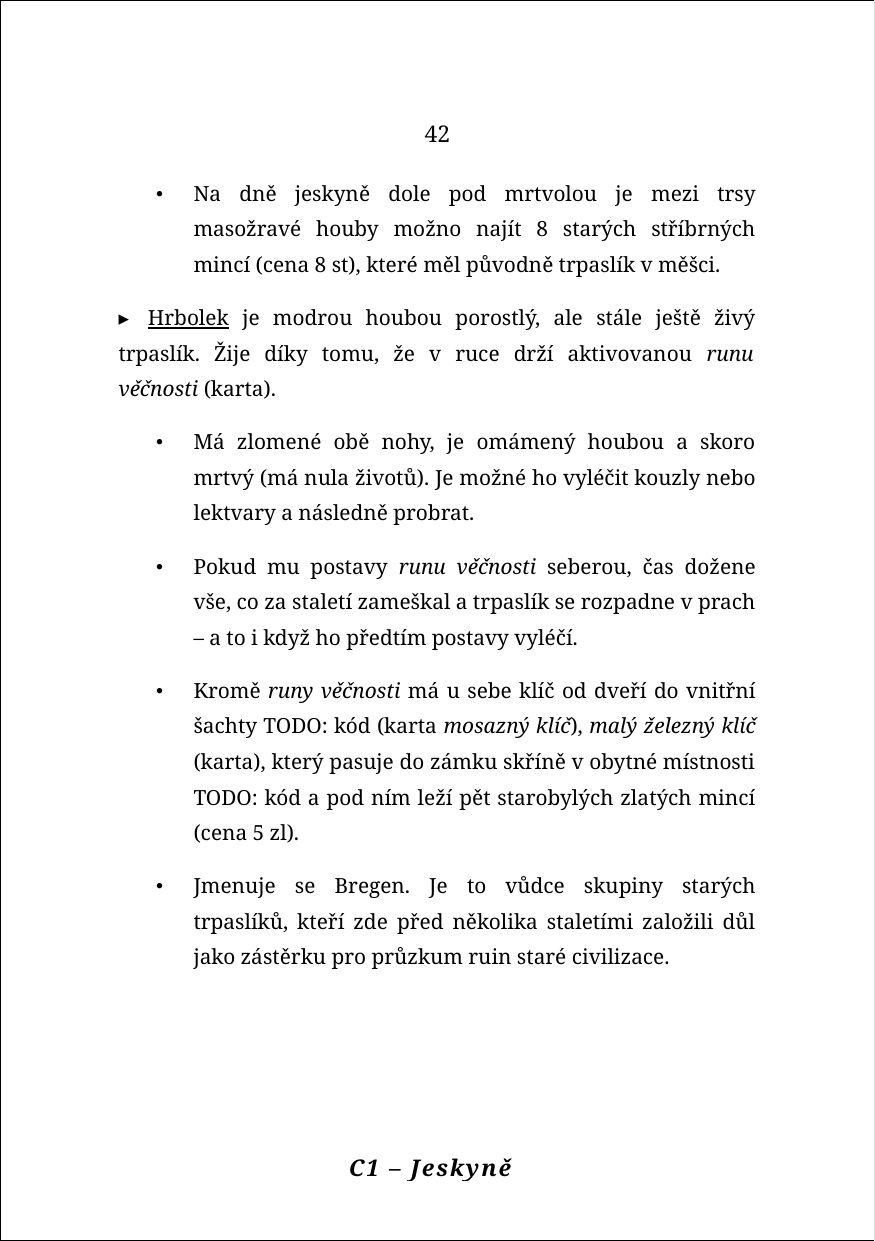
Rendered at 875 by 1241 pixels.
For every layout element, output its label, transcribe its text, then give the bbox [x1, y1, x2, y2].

list Kromě runy věčnosti má u sebe klíč od dveří do vnitřní šachty TODO: kód (karta mosazný klíč), malý železný klíč (karta), který pasuje do zámku skříně v obytné místnosti TODO: kód a pod ním leží pět starobylých zlatých mincí (cena 5 zl). [156, 676, 756, 847]
list Jmenuje se Bregen. Je to vůdce skupiny starých trpaslíků, kteří zde před několika staletími založili důl jako zástěrku pro průzkum ruin staré civilizace. [156, 871, 756, 971]
list Pokud mu postavy runu věčnosti seberou, čas dožene vše, co za staletí zameškal a trpaslík se rozpadne v prach – a to i když ho předtím postavy vyléčí. [156, 552, 756, 651]
list Má zlomené obě nohy, je omámený houbou a skoro mrtvý (má nula životů). Je možné ho vyléčit kouzly nebo lektvary a následně probrat. [156, 427, 756, 527]
text ▸ Hrbolek je modrou houbou porostlý, ale stále ještě živý trpaslík. Žije díky tomu, že v ruce drží aktivovanou runu věčnosti (karta). [118, 303, 756, 403]
list Na dně jeskyně dole pod mrtvolou je mezi trsy masožravé houby možno najít 8 starých stříbrných mincí (cena 8 st), které měl původně trpaslík v měšci. [156, 179, 756, 278]
